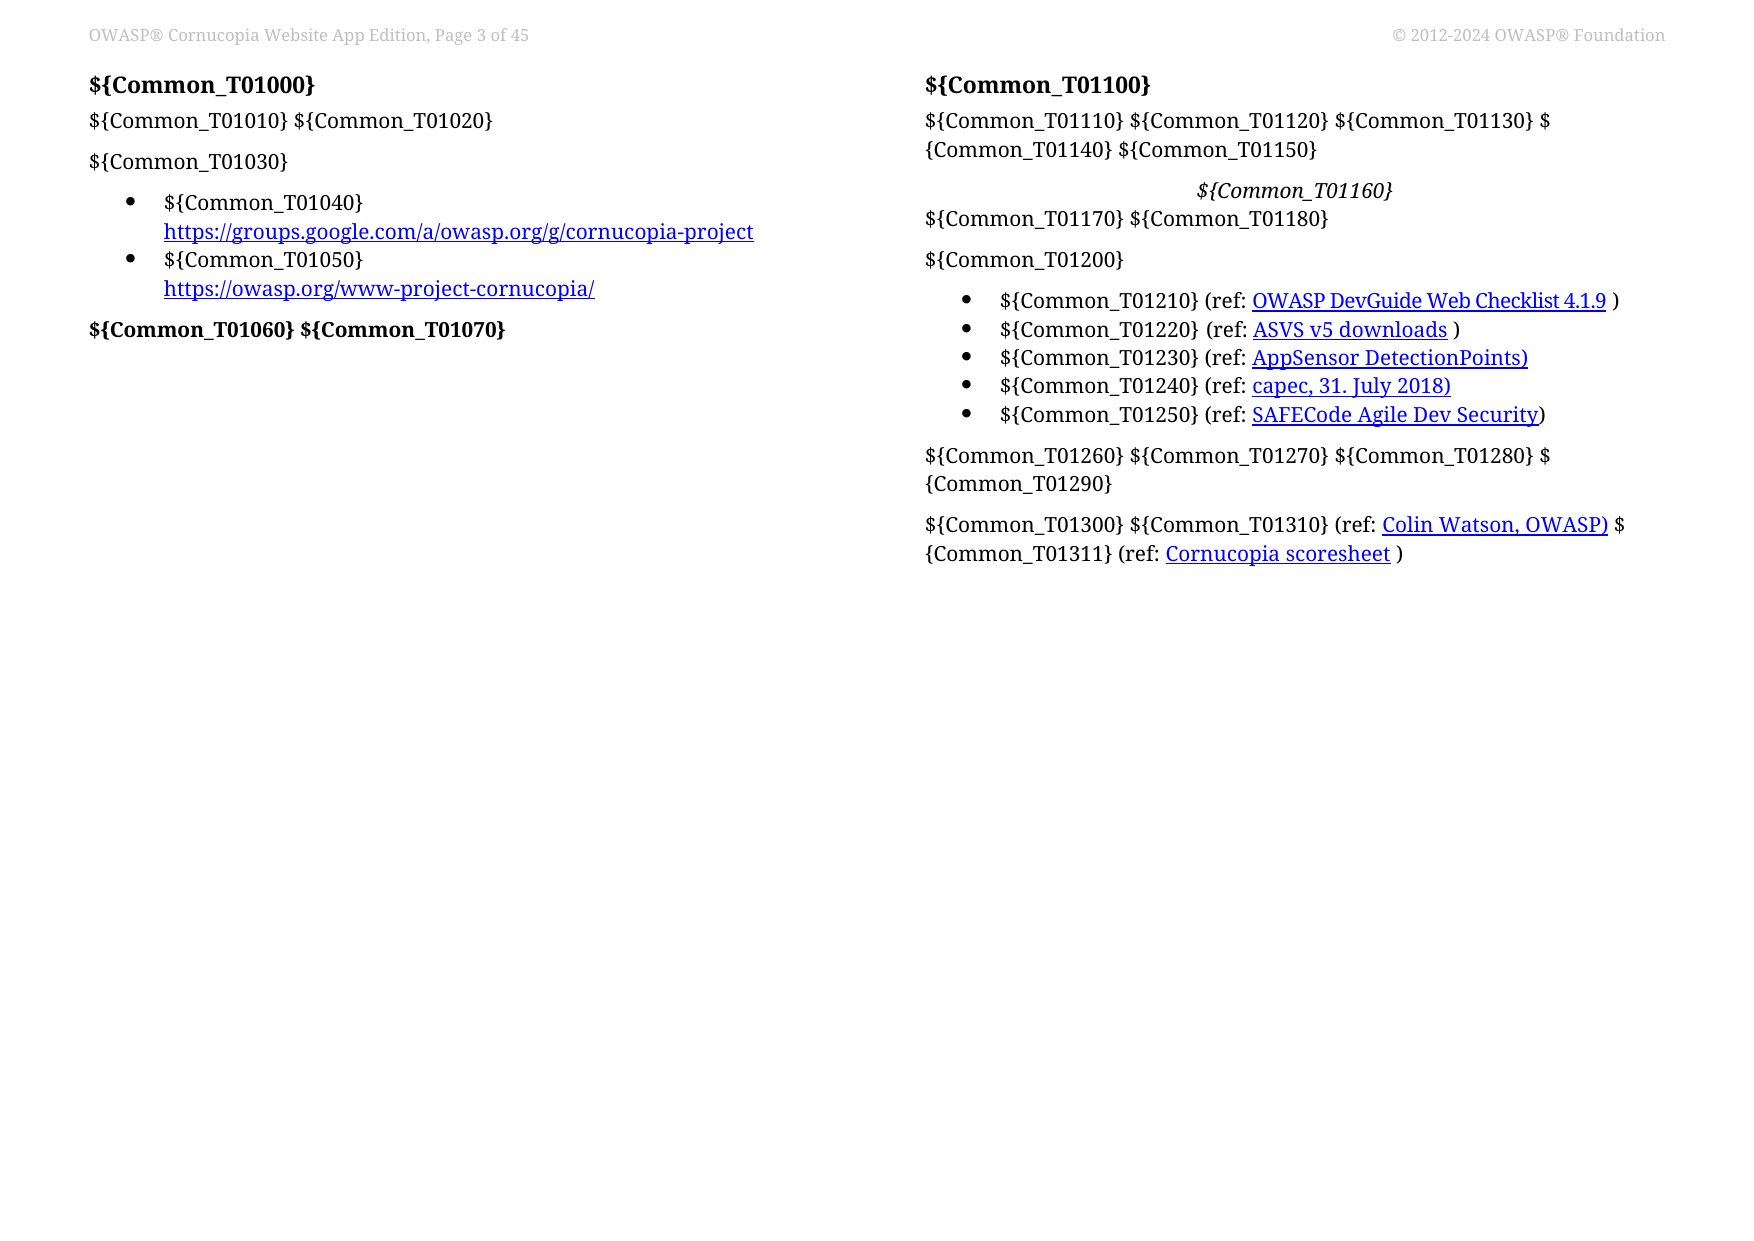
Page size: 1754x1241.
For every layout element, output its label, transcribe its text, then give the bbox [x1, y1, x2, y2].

table_cell ${Common_T01100} ${Common_T01110} ${Common_T01120} ${Common_T01130} ${Common_T01140} ${Common_T01150} ${Common_T01160} ${Common_T01170} ${Common_T01180} ${Common_T01200} ${Common_T01210} (ref: OWASP DevGuide Web Checklist 4.1.9 ) ${Common_T01220} (ref: ASVS v5 downloads ) ${Common_T01230} (ref: AppSensor DetectionPoints) ${Common_T01240} (ref: capec, 31. July 2018) ${Common_T01250} (ref: SAFECode Agile Dev Security) ${Common_T01260} ${Common_T01270} ${Common_T01280} ${Common_T01290} ${Common_T01300} ${Common_T01310} (ref: Colin Watson, OWASP) ${Common_T01311} (ref: Cornucopia scoresheet ) [913, 69, 1677, 1119]
table_cell [856, 69, 913, 1119]
table_cell ${Common_T01000} ${Common_T01010} ${Common_T01020} ${Common_T01030} ${Common_T01040} https://groups.google.com/a/owasp.org/g/cornucopia-project ${Common_T01050} https://owasp.org/www-project-cornucopia/ ${Common_T01060} ${Common_T01070} [78, 69, 856, 1119]
